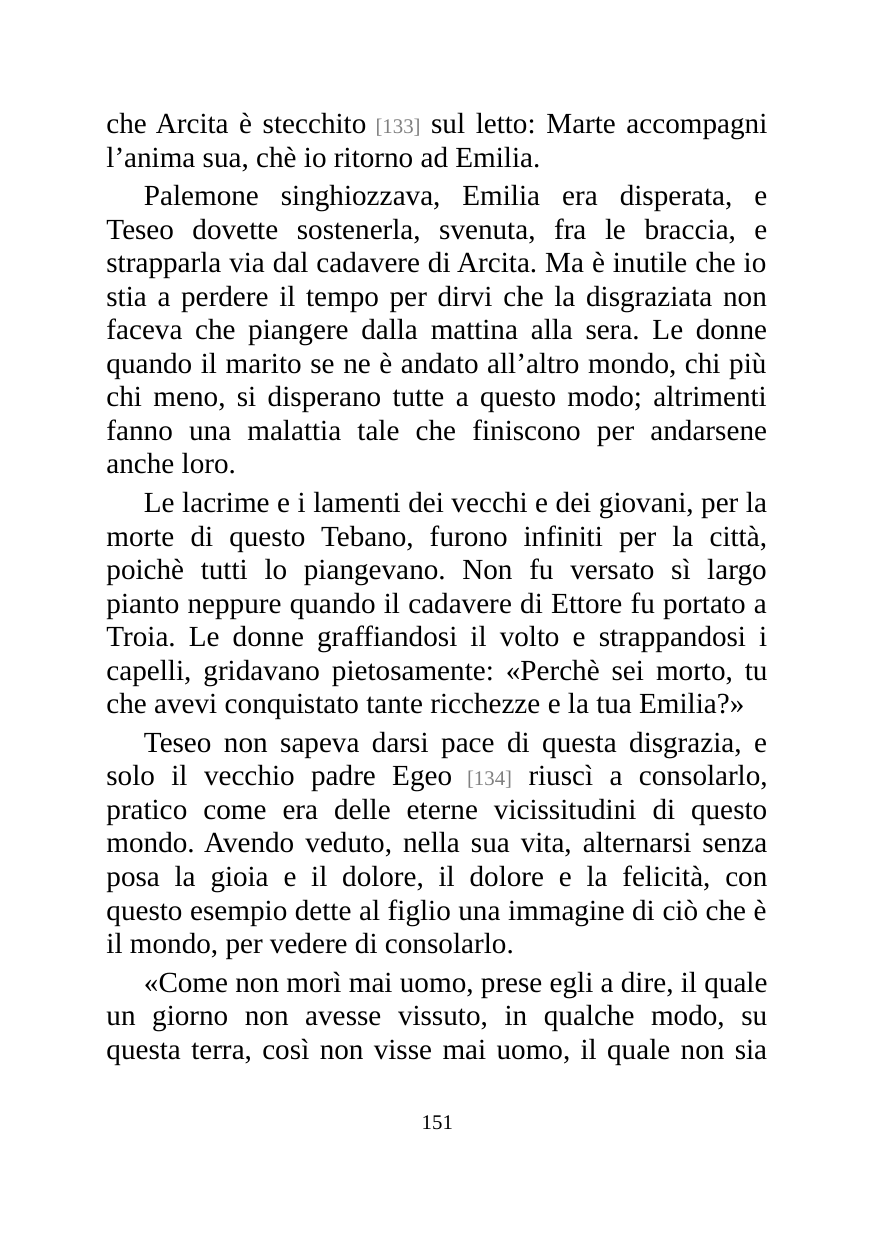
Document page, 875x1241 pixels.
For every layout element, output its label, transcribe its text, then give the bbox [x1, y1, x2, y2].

text Teseo non sapeva darsi pace di questa disgrazia, e solo il vecchio padre Egeo [134] riuscì a consolarlo, pratico come era delle eterne vicissitudini di questo mondo. Avendo veduto, nella sua vita, alternarsi senza posa la gioia e il dolore, il dolore e la felicità, con questo esempio dette al figlio una immagine di ciò che è il mondo, per vedere di consolarlo. [106, 725, 768, 960]
text Le lacrime e i lamenti dei vecchi e dei giovani, per la morte di questo Tebano, furono infiniti per la città, poichè tutti lo piangevano. Non fu versato sì largo pianto neppure quando il cadavere di Ettore fu portato a Troia. Le donne graffiandosi il volto e strappandosi i capelli, gridavano pietosamente: «Perchè sei morto, tu che avevi conquistato tante ricchezze e la tua Emilia?» [106, 485, 768, 720]
text Palemone singhiozzava, Emilia era disperata, e Teseo dovette sostenerla, svenuta, fra le braccia, e strapparla via dal cadavere di Arcita. Ma è inutile che io stia a perdere il tempo per dirvi che la disgraziata non faceva che piangere dalla mattina alla sera. Le donne quando il marito se ne è andato all’altro mondo, chi più chi meno, si disperano tutte a questo modo; altrimenti fanno una malattia tale che finiscono per andarsene anche loro. [106, 178, 768, 480]
text «Come non morì mai uomo, prese egli a dire, il quale un giorno non avesse vissuto, in qualche modo, su questa terra, così non visse mai uomo, il quale non sia [106, 965, 768, 1065]
text che Arcita è stecchito [133] sul letto: Marte accompagni l’anima sua, chè io ritorno ad Emilia. [106, 106, 768, 173]
